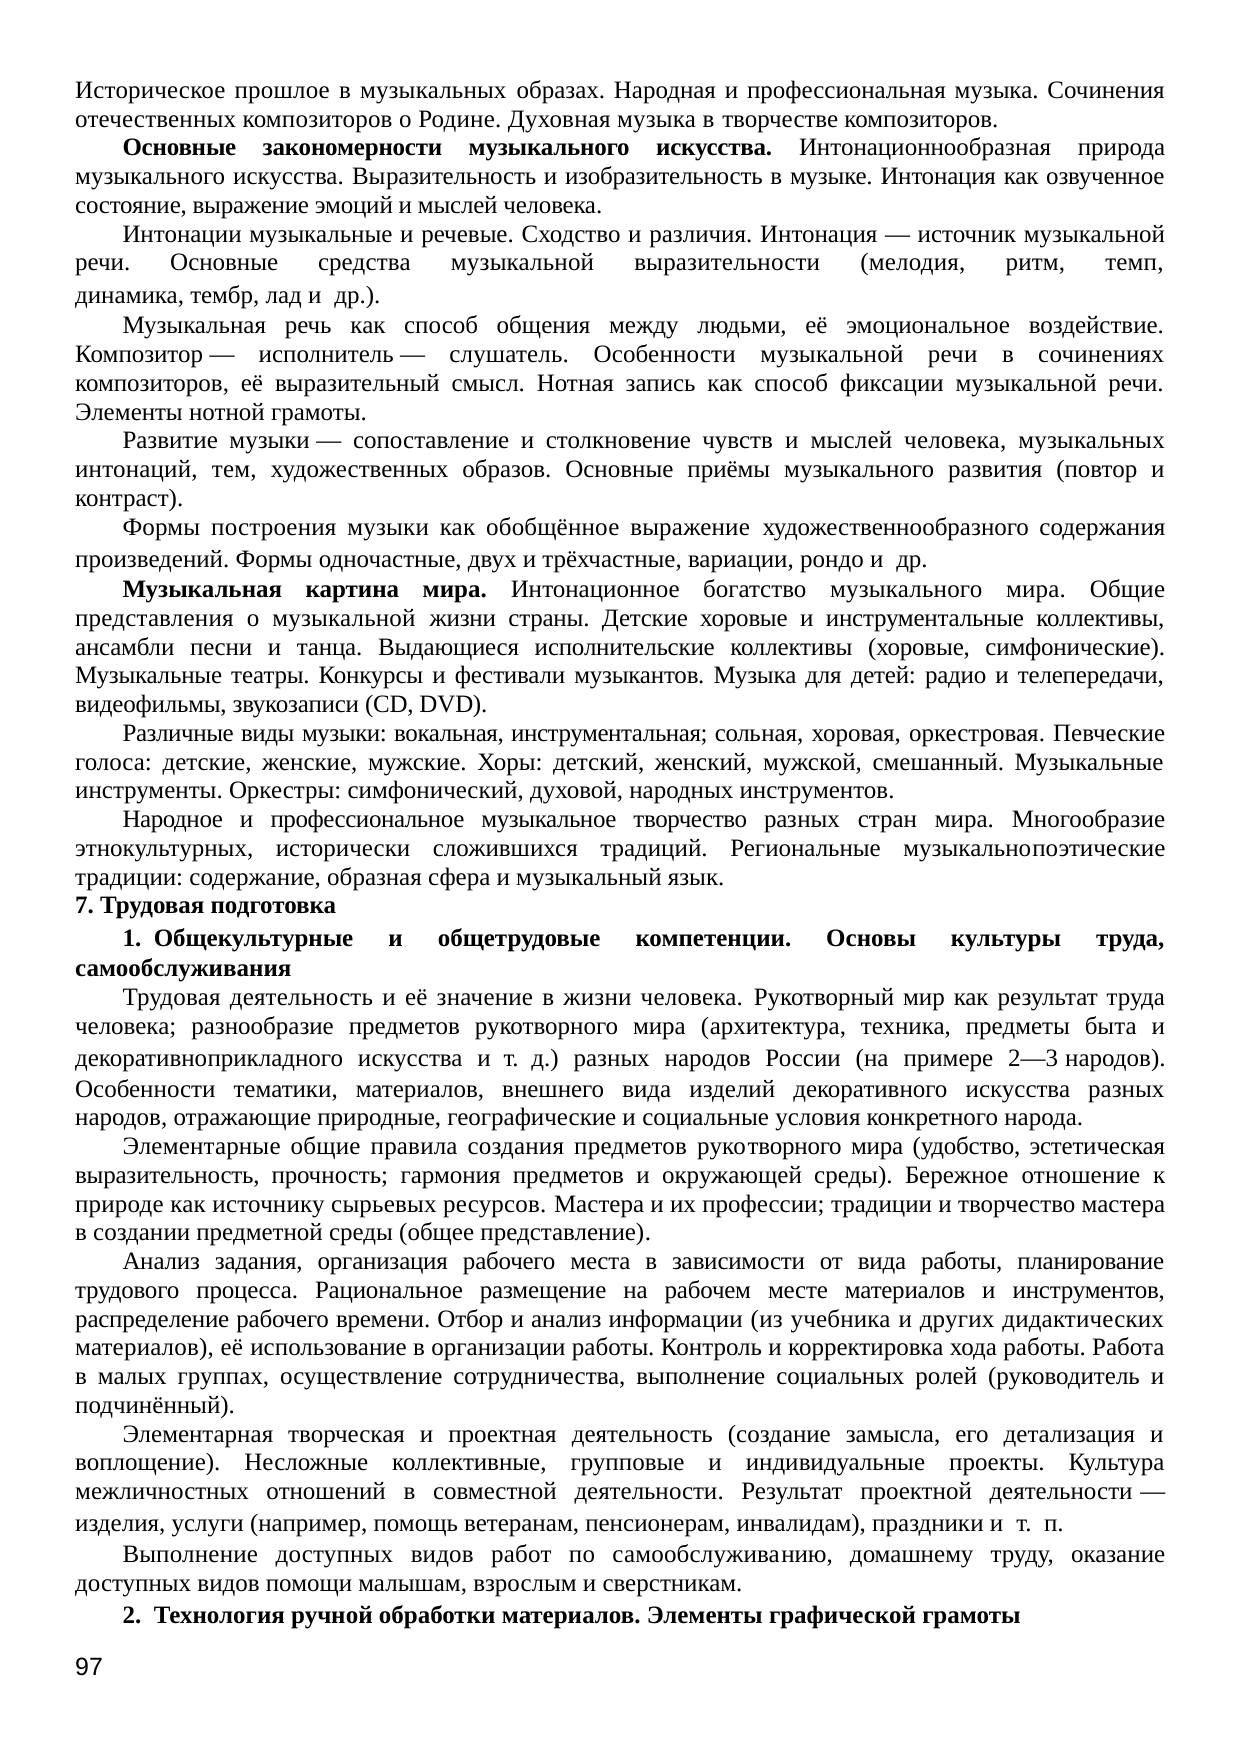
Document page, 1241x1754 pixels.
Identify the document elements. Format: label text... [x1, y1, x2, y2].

text Выполнение доступных видов работ по самообслуживанию, домашнему труду, оказание доступных видов помощи малышам, взрослым и сверстникам. [75, 1539, 1165, 1597]
text 7. Трудовая подготовка [75, 891, 1165, 919]
text Интонации музыкальные и речевые. Сходство и различия. Интонация — источник музыкальной речи. Основные средства музыкальной выразительности (мелодия, ритм, темп, динамика, тембр, лад и др.). [75, 219, 1165, 310]
text Основные закономерности музыкального искусства. Интонационно­образная природа музыкального искусства. Выразительность и изобразительность в музыке. Интонация как озвученное состояние, выражение эмоций и мыслей человека. [75, 132, 1165, 219]
text Музыкальная речь как способ общения между людьми, её эмоциональное воздействие. Композитор — исполнитель — слушатель. Особенности музыкальной речи в сочинениях композиторов, её выразительный смысл. Нотная запись как способ фиксации музыкальной речи. Элементы нотной грамоты. [75, 310, 1165, 425]
text Элементарная творческая и проектная деятельность (создание замысла, его детализация и воплощение). Несложные коллективные, групповые и индивидуальные проекты. Культура межличностных отношений в совместной деятельности. Результат проектной деятельности — изделия, услуги (например, помощь ветеранам, пенсионерам, инвалидам), праздники и т. п. [75, 1419, 1165, 1539]
text Элементарные общие правила создания предметов рукотворного мира (удобство, эстетическая выразительность, прочность; гармония предметов и окружающей среды). Бережное отношение к природе как источнику сырьевых ресурсов. Мастера и их профессии; традиции и творчество мастера в создании предметной среды (общее представление). [75, 1131, 1165, 1246]
text Формы построения музыки как обобщённое выражение художественно­образного содержания произведений. Формы одночастные, двух и трёхчастные, вариации, рондо и др. [75, 512, 1165, 574]
text Историческое прошлое в музыкальных образах. Народная и профессиональная музыка. Сочинения отечественных композиторов о Родине. Духовная музыка в творчестве композиторов. [75, 75, 1165, 132]
text 2. Технология ручной обработки материалов. Элементы графической грамоты [75, 1597, 1165, 1631]
text Музыкальная картина мира. Интонационное богатство музыкального мира. Общие представления о музыкальной жизни страны. Детские хоровые и инструментальные коллективы, ансамбли песни и танца. Выдающиеся исполнительские коллективы (хоровые, симфонические). Музыкальные театры. Конкурсы и фестивали музыкантов. Музыка для детей: радио и телепередачи, видеофильмы, звукозаписи (CD, DVD). [75, 574, 1165, 718]
text Развитие музыки — сопоставление и столкновение чувств и мыслей человека, музыкальных интонаций, тем, художественных образов. Основные приёмы музыкального развития (повтор и контраст). [75, 425, 1165, 512]
text Трудовая деятельность и её значение в жизни человека. Рукотворный мир как результат труда человека; разнообразие предметов рукотворного мира (архитектура, техника, предметы быта и декоративно­прикладного искусства и т. д.) разных народов России (на примере 2—3 народов). Особенности тематики, материалов, внешнего вида изделий декоративного искусства разных народов, отражающие природные, географические и социальные условия конкретного народа. [75, 982, 1165, 1131]
text Различные виды музыки: вокальная, инструментальная; сольная, хоровая, оркестровая. Певческие голоса: детские, женские, мужские. Хоры: детский, женский, мужской, смешанный. Музыкальные инструменты. Оркестры: симфонический, духовой, народных инструментов. [75, 718, 1165, 804]
text 1. Общекультурные и общетрудовые компетенции. Основы культуры труда, самообслуживания [75, 919, 1165, 982]
text Народное и профессиональное музыкальное творчество разных стран мира. Многообразие этнокультурных, исторически сложившихся традиций. Региональные музыкально­поэтические традиции: содержание, образная сфера и музыкальный язык. [75, 804, 1165, 891]
text Анализ задания, организация рабочего места в зависимости от вида работы, планирование трудового процесса. Рациональное размещение на рабочем месте материалов и инструментов, распределение рабочего времени. Отбор и анализ информации (из учебника и других дидактических материалов), её использование в организации работы. Контроль и корректировка хода работы. Работа в малых группах, осуществление сотрудничества, выполнение социальных ролей (руководитель и подчинённый). [75, 1246, 1165, 1419]
